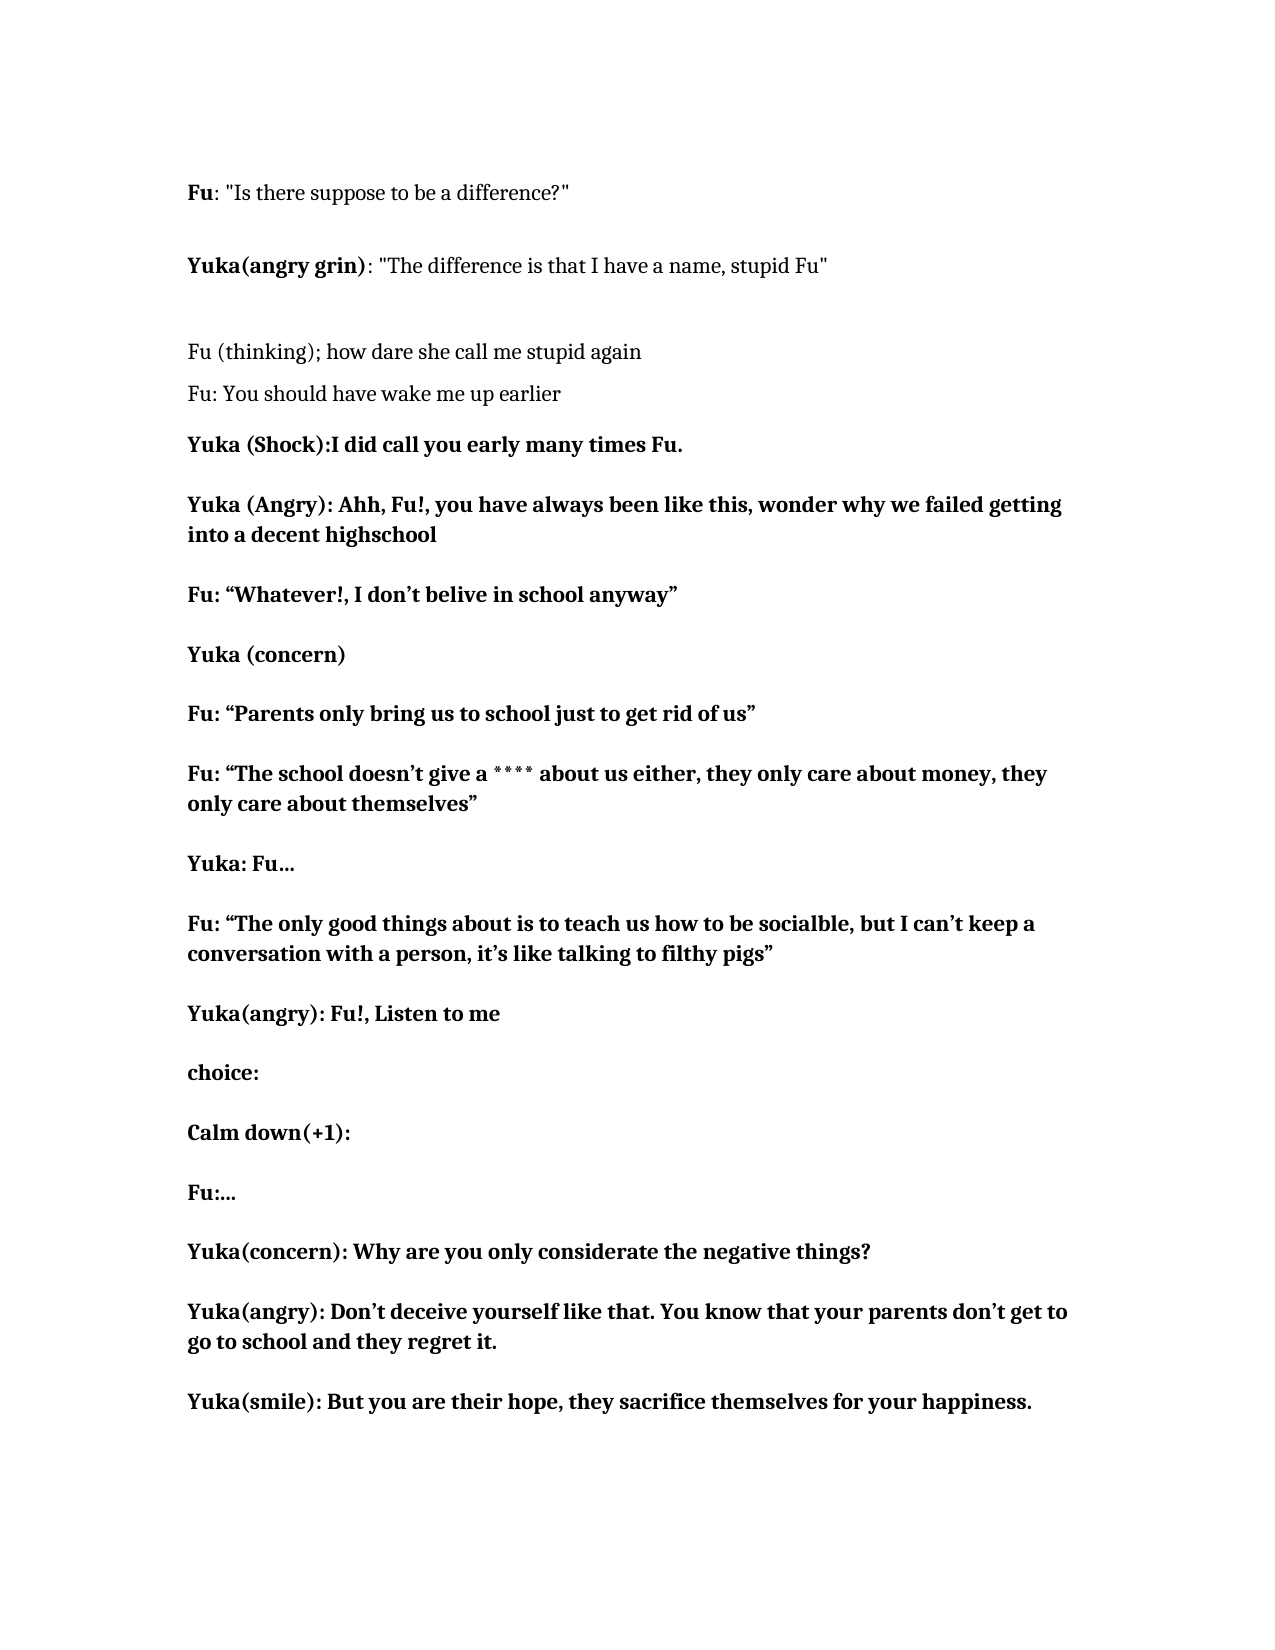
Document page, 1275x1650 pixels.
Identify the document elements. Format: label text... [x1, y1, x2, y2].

text Yuka (concern) [187, 642, 1087, 668]
text choice: [187, 1060, 1087, 1086]
text Fu: “The only good things about is to teach us how to be socialble, but I can’t keep a conversation with a person, it’s like talking to filthy pigs” [187, 911, 1087, 967]
text Fu: “Parents only bring us to school just to get rid of us” [187, 701, 1087, 728]
text Calm down(+1): [187, 1120, 1087, 1146]
text Yuka(angry): Fu!, Listen to me [187, 1000, 1087, 1027]
text Yuka(smile): But you are their hope, they sacrifice themselves for your happiness. [187, 1389, 1087, 1415]
text Yuka(concern): Why are you only considerate the negative things? [187, 1239, 1087, 1266]
text Fu:... [187, 1179, 1087, 1206]
text Yuka(angry grin): "The difference is that I have a name, stupid Fu" [187, 223, 1087, 279]
text Fu: "Is there suppose to be a difference?" [187, 150, 1087, 207]
text Fu (thinking); how dare she call me stupid again [187, 338, 1087, 365]
text Yuka (Angry): Ahh, Fu!, you have always been like this, wonder why we failed getting into a decent highschool [187, 492, 1087, 548]
text Yuka(angry): Don’t deceive yourself like that. You know that your parents don’t get to go to school and they regret it. [187, 1299, 1087, 1355]
text Fu: You should have wake me up earlier [187, 381, 1087, 408]
text Yuka: Fu… [187, 851, 1087, 877]
text Fu: “The school doesn’t give a **** about us either, they only care about money, they only care about themselves” [187, 761, 1087, 817]
text Yuka (Shock):I did call you early many times Fu. [187, 432, 1087, 459]
text Fu: “Whatever!, I don’t belive in school anyway” [187, 582, 1087, 608]
